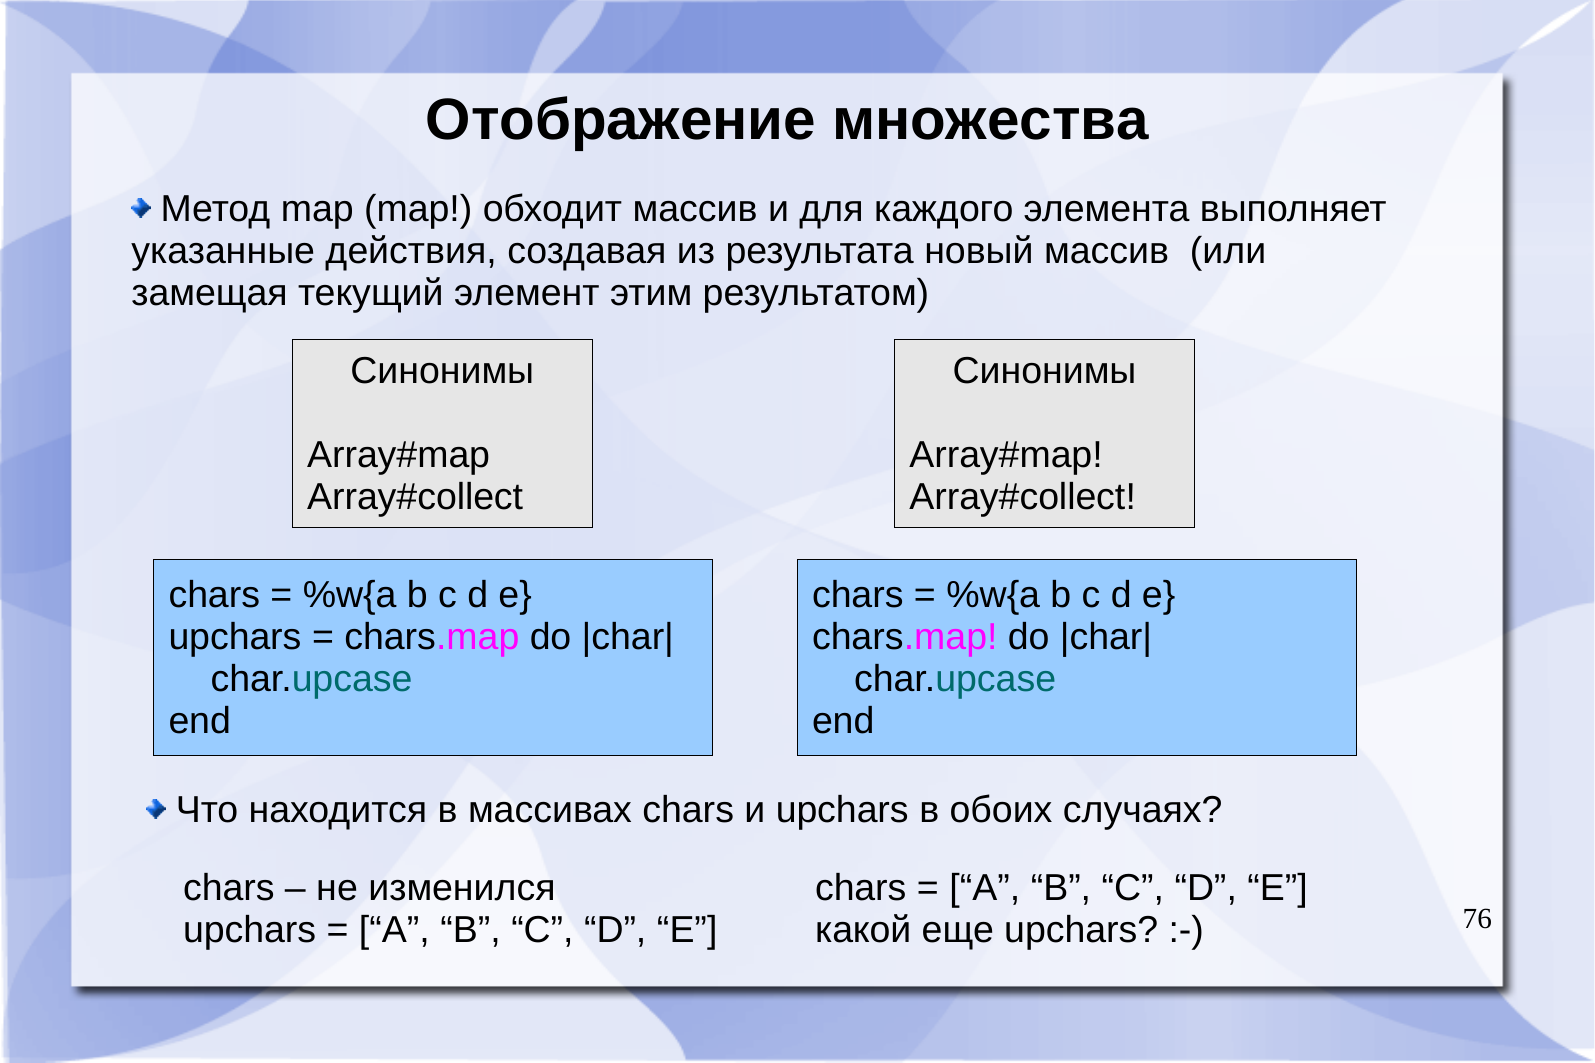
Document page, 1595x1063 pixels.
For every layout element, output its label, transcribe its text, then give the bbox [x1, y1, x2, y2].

text_box chars = %w{a b c d e} chars.map! do |char| char.upcase end [797, 559, 1357, 756]
text_box Что находится в массиваx chars и upchars в обоих случаях? [131, 780, 1239, 838]
title Отображение множества [75, 75, 1501, 164]
text_box chars = [“A”, “B”, “C”, “D”, “E”] какой еще upchars? :-) [800, 859, 1384, 959]
picture [0, 0, 1595, 1063]
text_box Синонимы Array#map! Array#collect! [894, 339, 1195, 528]
text_box chars = %w{a b c d e} upchars = chars.map do |char| char.upcase end [153, 559, 713, 756]
text_box сhars – не изменился upchars = [“A”, “B”, “C”, “D”, “E”] [168, 859, 752, 959]
text_box Синонимы Array#map Array#collect [292, 339, 593, 528]
text_box Метод map (map!) обходит массив и для каждого элемента выполняет указанные действия, создавая из результата новый массив (или замещая текущий элемент этим результатом) [116, 180, 1420, 321]
